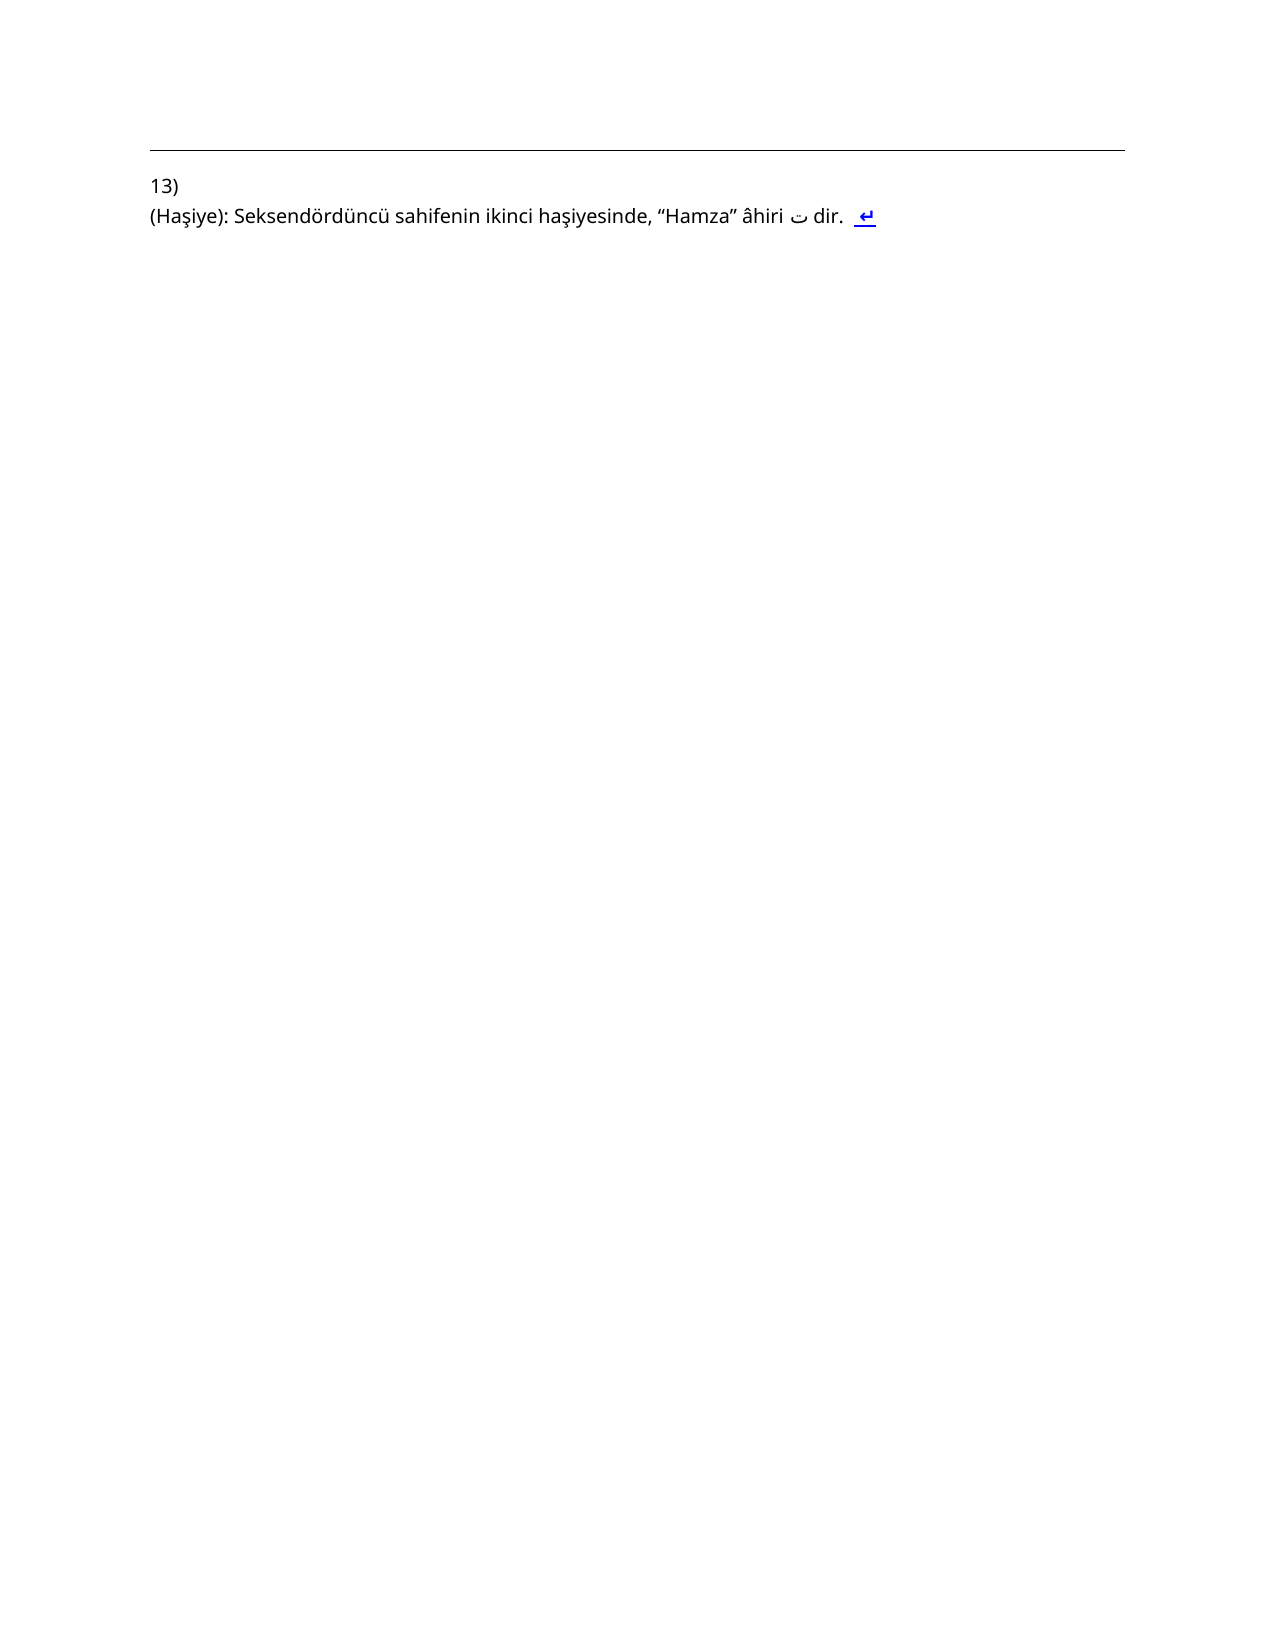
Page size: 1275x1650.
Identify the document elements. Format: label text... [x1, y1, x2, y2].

text 13) [150, 151, 1125, 199]
text (Haşiye): Seksendördüncü sahifenin ikinci haşiyesinde, “Hamza” âhiri ت dir. ↵ [150, 199, 1125, 229]
